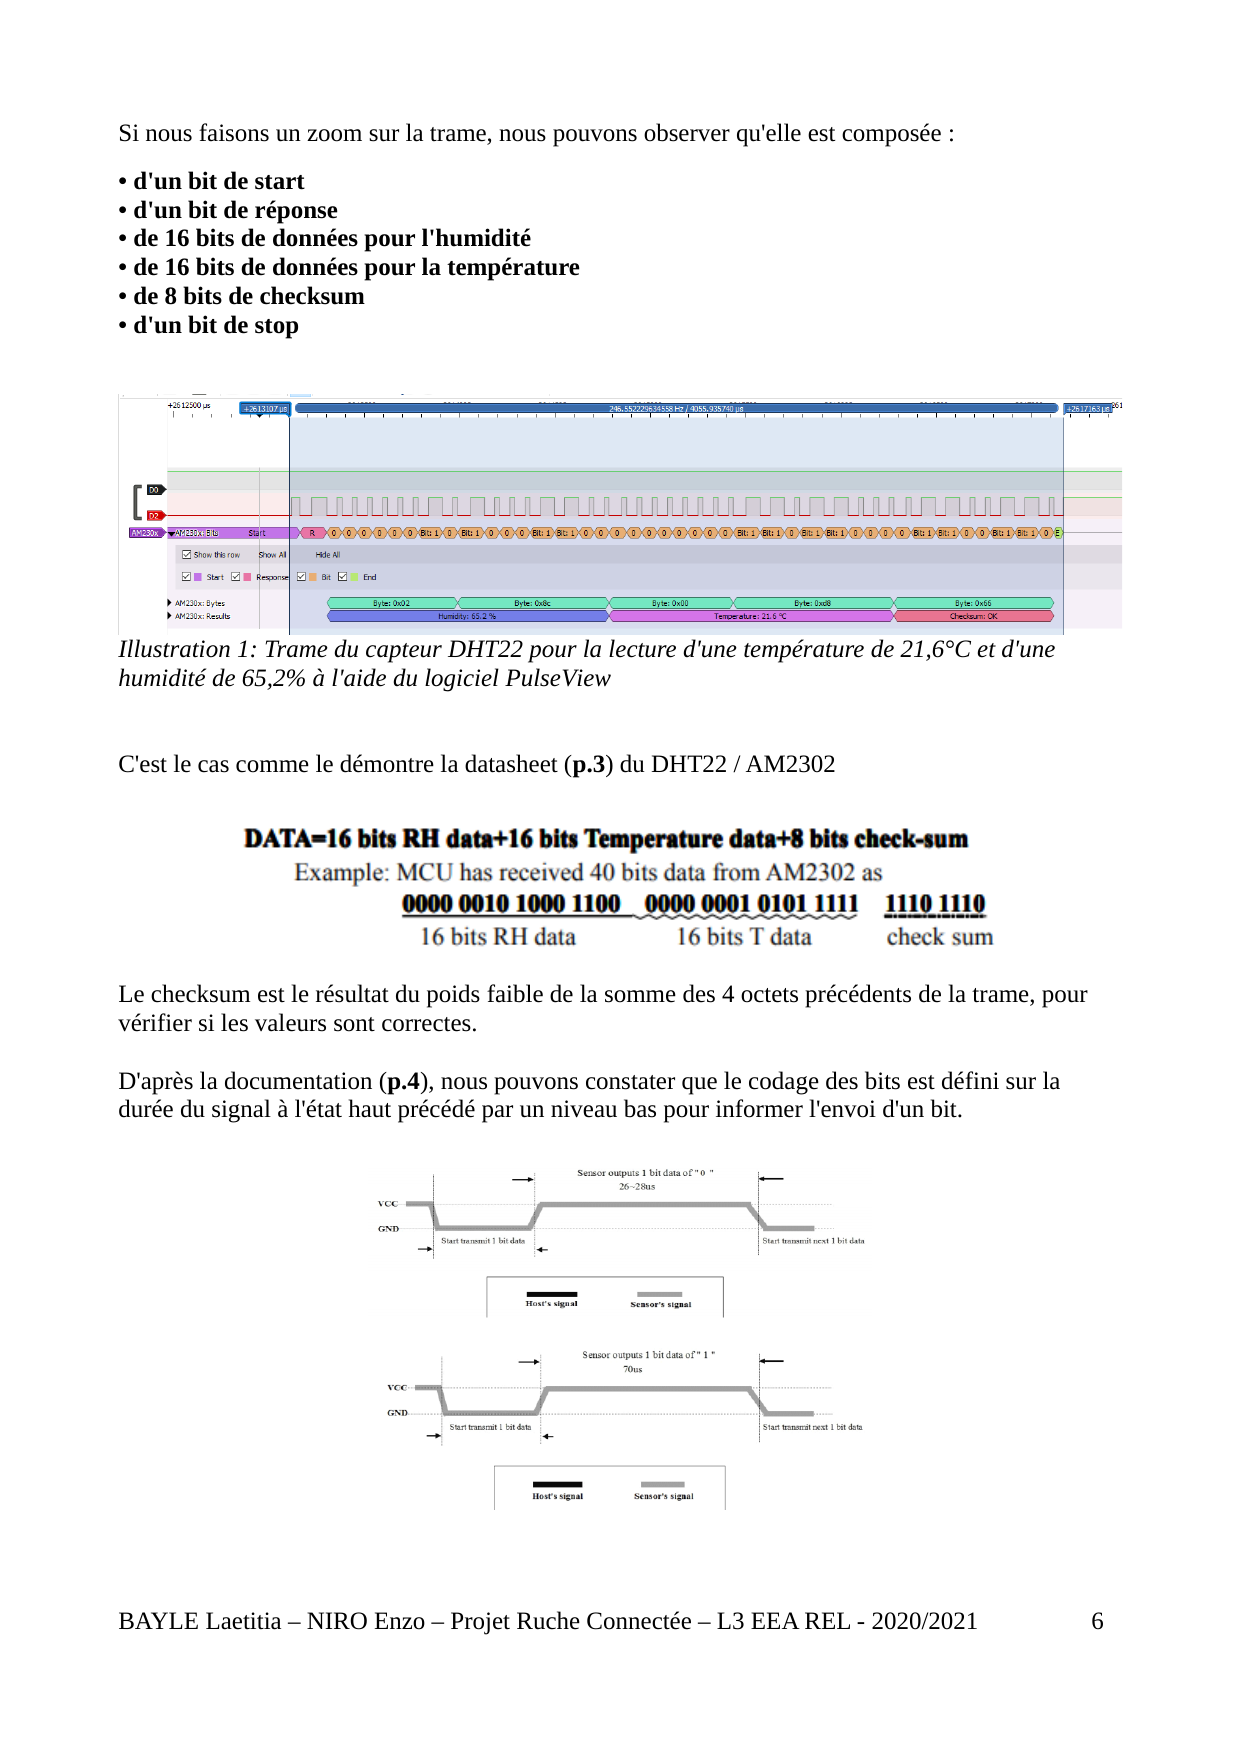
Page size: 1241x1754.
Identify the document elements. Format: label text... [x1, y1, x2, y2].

picture [227, 799, 1013, 956]
text C'est le cas comme le démontre la datasheet (p.3) du DHT22 / AM2302 [118, 749, 1122, 778]
text • de 16 bits de données pour l'humidité [118, 223, 1122, 252]
text Le checksum est le résultat du poids faible de la somme des 4 octets précédents de la trame, pour vérifier si les valeurs sont correctes. [118, 979, 1122, 1037]
text Illustration 1: Trame du capteur DHT22 pour la lecture d'une température de 21,6°C et d'une humidité de 65,2% à l'aide du logiciel PulseView [118, 635, 1122, 692]
text • d'un bit de réponse [118, 195, 1122, 223]
text • de 16 bits de données pour la température [118, 252, 1122, 281]
picture [368, 1152, 873, 1523]
text • d'un bit de start [118, 166, 1122, 195]
text • d'un bit de stop [118, 310, 1122, 338]
text D'après la documentation (p.4), nous pouvons constater que le codage des bits est défini sur la durée du signal à l'état haut précédé par un niveau bas pour informer l'envoi d'un bit. [118, 1066, 1122, 1123]
text • de 8 bits de checksum [118, 281, 1122, 310]
picture [118, 394, 1123, 635]
text Si nous faisons un zoom sur la trame, nous pouvons observer qu'elle est composée : [118, 118, 1122, 147]
